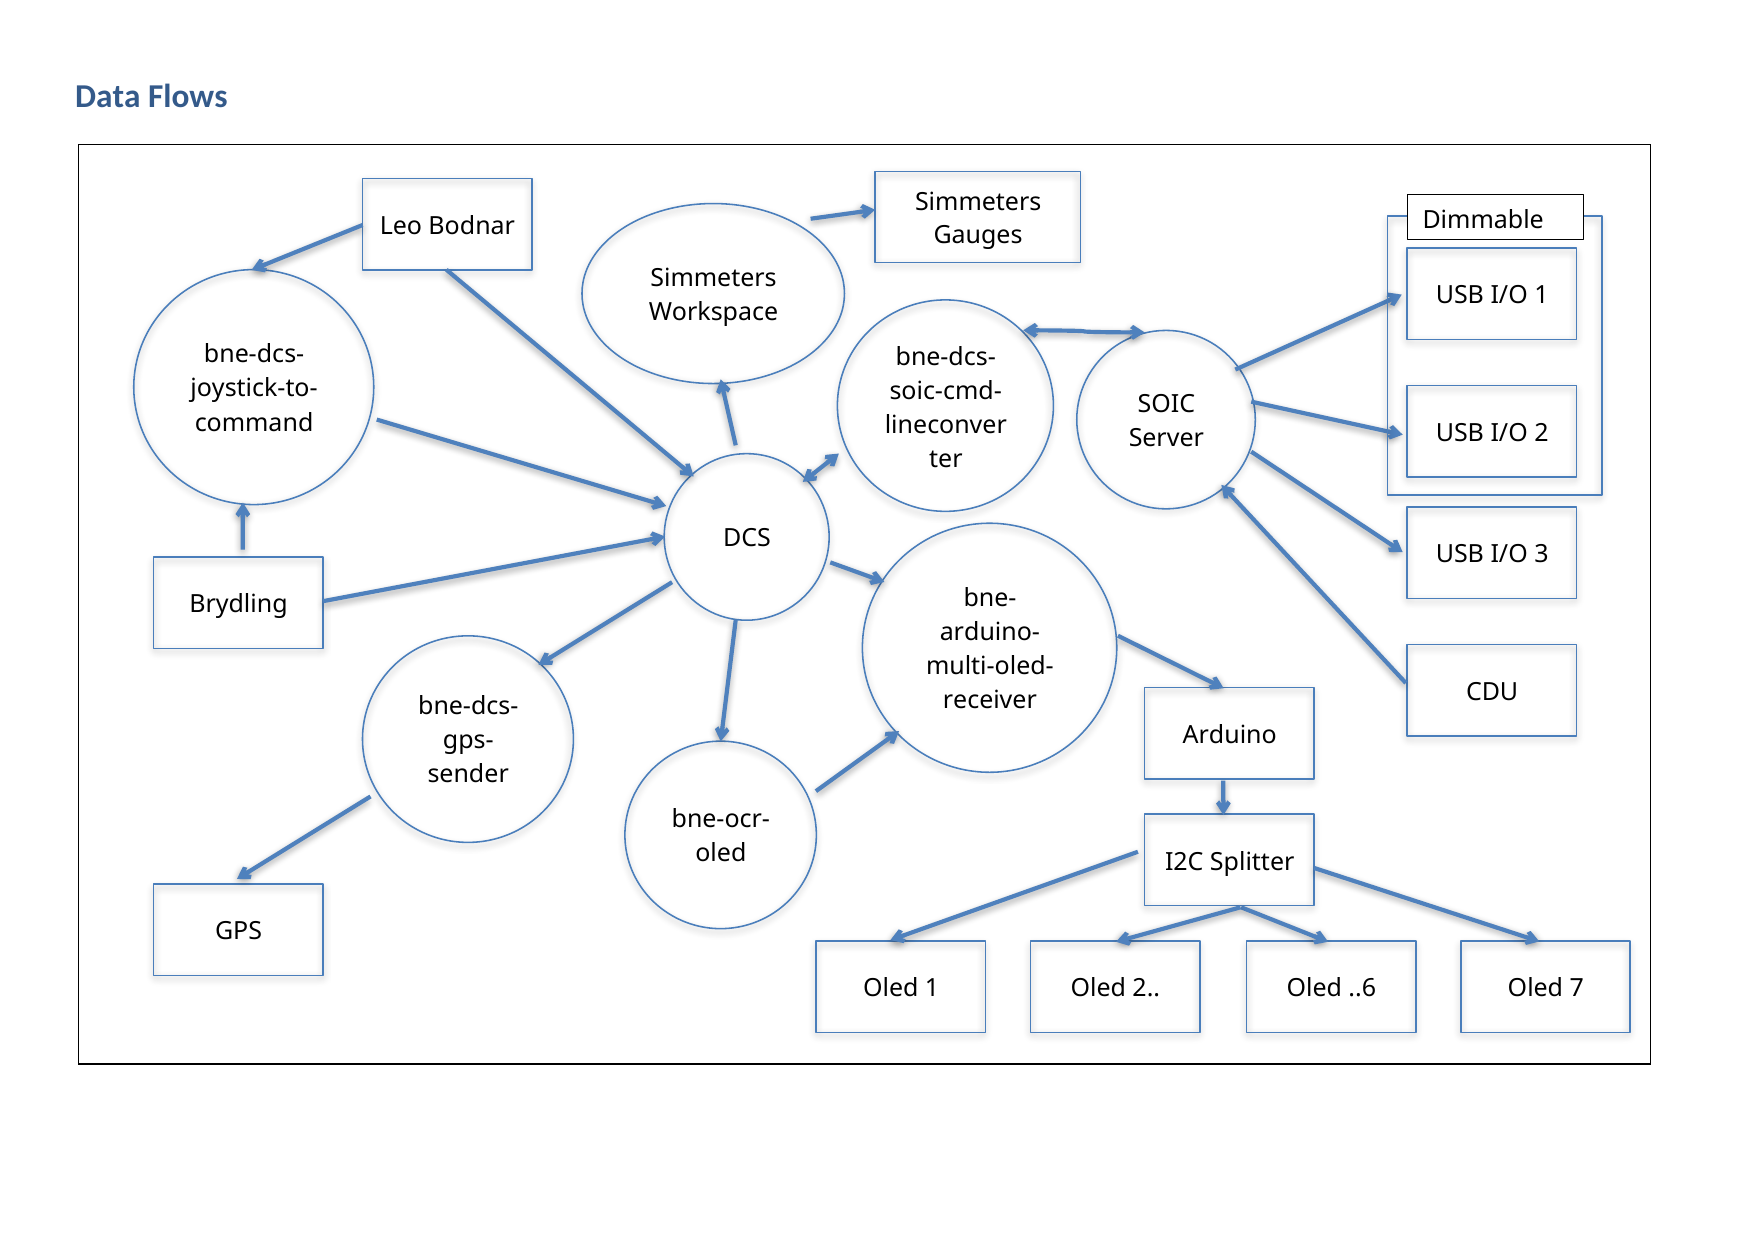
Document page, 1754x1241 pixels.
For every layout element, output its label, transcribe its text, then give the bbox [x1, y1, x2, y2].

text bne-dcs-gps-sender [408, 688, 528, 790]
text I2C Splitter [1160, 843, 1299, 877]
text DCS [703, 520, 790, 554]
text Leo Bodnar [377, 207, 517, 241]
text Gauges [890, 217, 1066, 251]
text bne-dcs-soic-cmd-lineconverter [884, 338, 1007, 473]
text Oled 1 [831, 970, 971, 1004]
text Simmeters [890, 183, 1066, 217]
text Oled 2.. [1045, 970, 1185, 1004]
text Oled 7 [1476, 970, 1615, 1004]
text USB I/O 2 [1422, 414, 1562, 448]
text USB I/O 3 [1422, 536, 1562, 570]
text USB I/O 1 [1422, 277, 1562, 311]
text Oled ..6 [1261, 970, 1401, 1004]
text Workspace [636, 294, 791, 328]
text bne-ocr-oled [668, 801, 773, 869]
text CDU [1422, 673, 1562, 708]
text SOIC [1118, 386, 1214, 419]
subtitle Data Flows [75, 75, 1679, 116]
text Simmeters [636, 259, 791, 294]
text Arduino [1160, 716, 1299, 750]
text GPS [168, 913, 308, 947]
text Server [1118, 419, 1214, 454]
text bne-arduino-multi-oled-receiver [915, 579, 1065, 716]
text Brydling [168, 586, 308, 620]
text bne-dcs-joystick-to-command [184, 336, 324, 438]
text Dimmable [1422, 202, 1569, 232]
